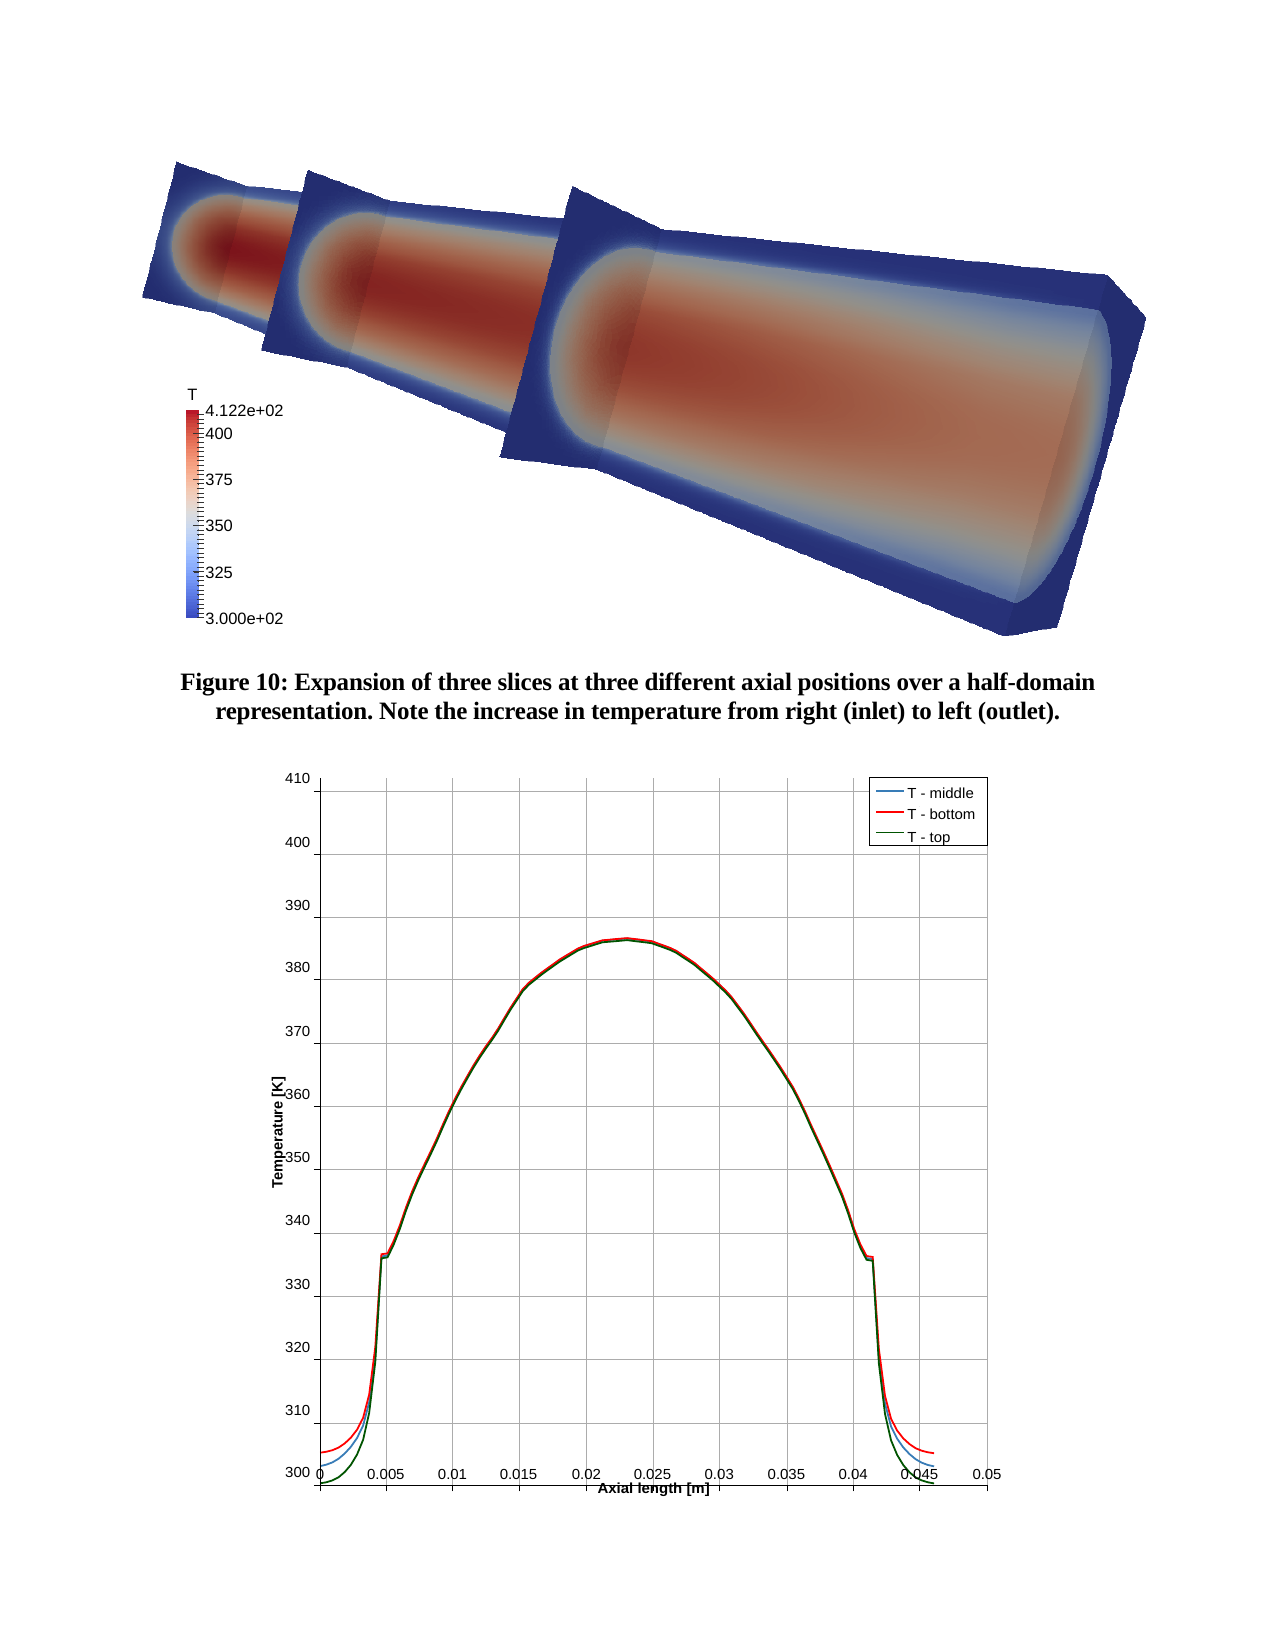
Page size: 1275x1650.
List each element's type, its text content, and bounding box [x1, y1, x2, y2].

text Figure 10: Expansion of three slices at three different axial positions over a half-domain representation. Note the increase in temperature from right (inlet) to left (outlet). [118, 667, 1157, 725]
